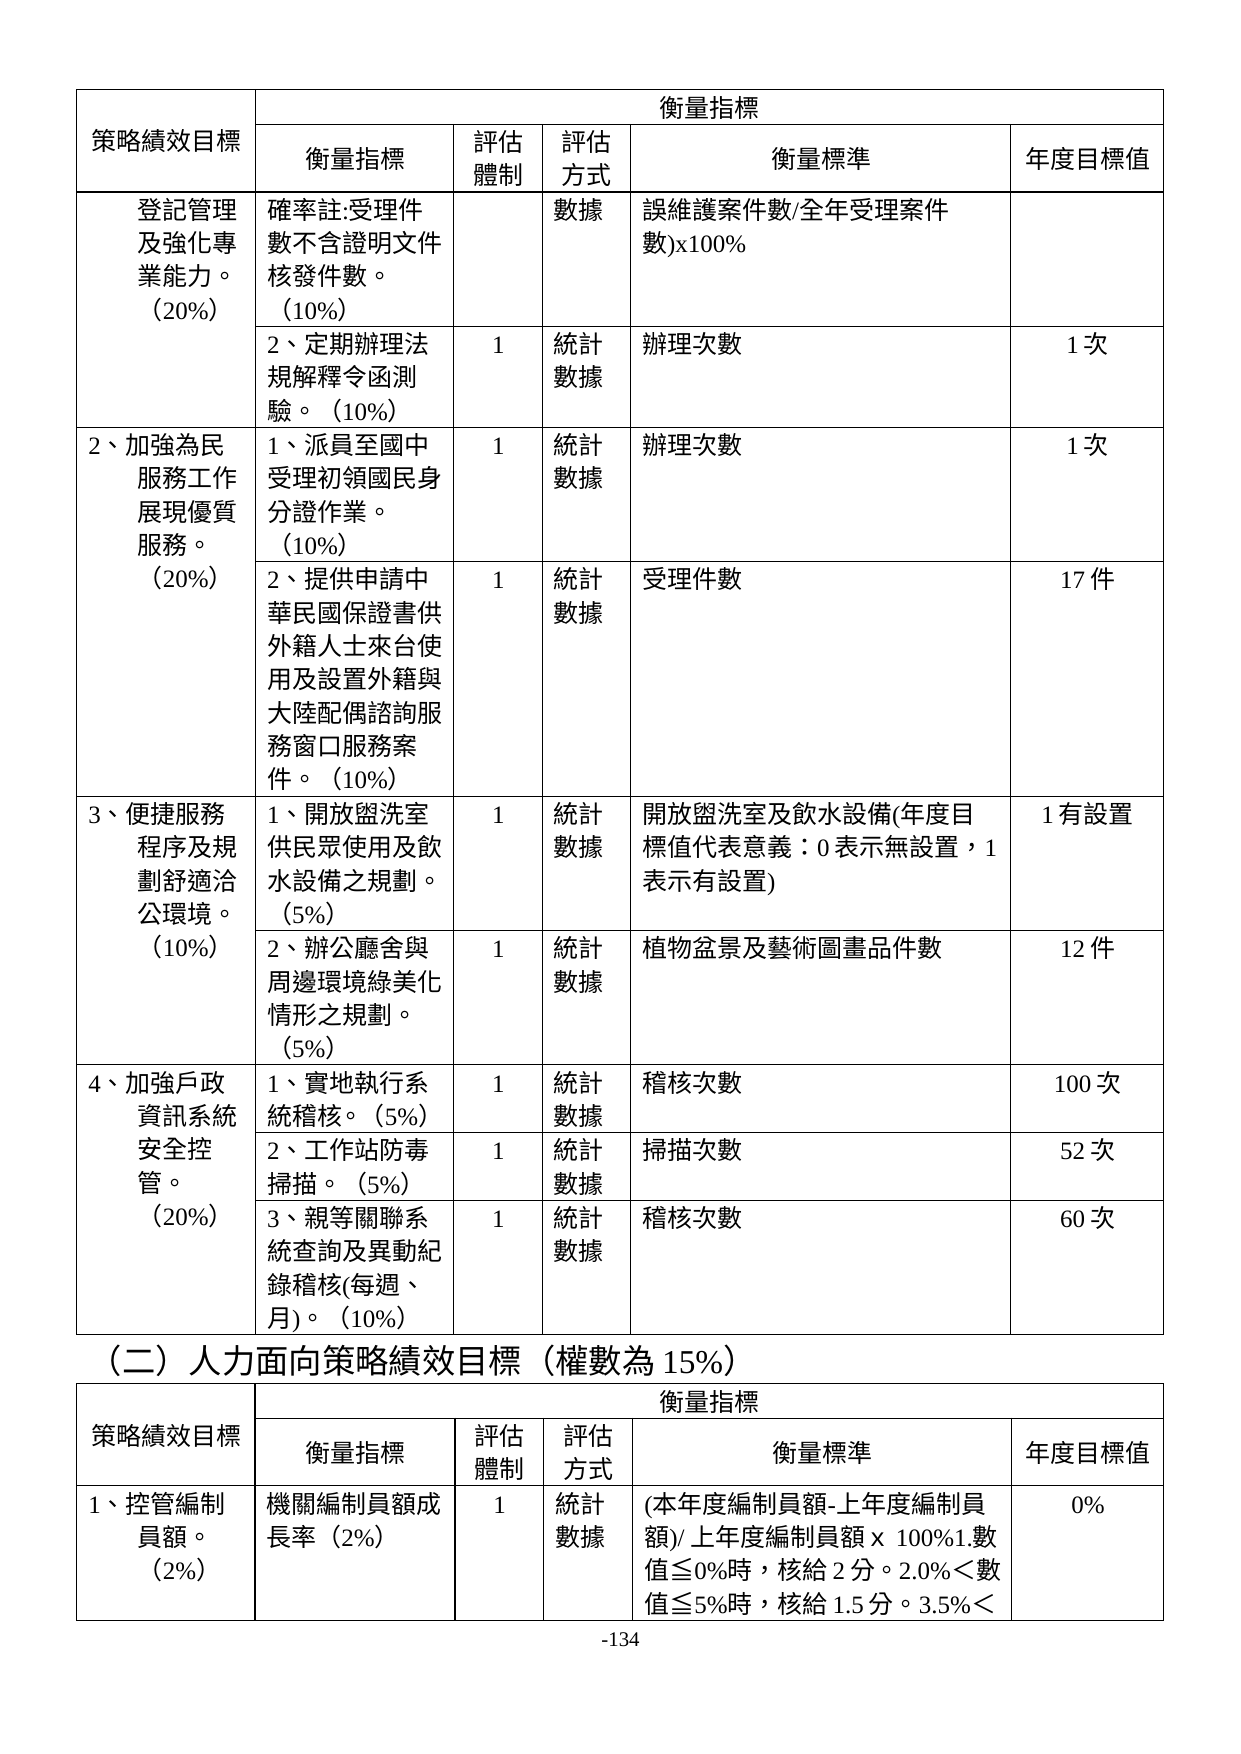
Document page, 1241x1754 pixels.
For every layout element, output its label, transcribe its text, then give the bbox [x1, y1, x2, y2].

table_cell 100次 [1011, 1065, 1163, 1132]
table_cell 統計數據 [543, 428, 630, 561]
table_cell 評估體制 [456, 1419, 543, 1485]
table_cell 掃描次數 [631, 1133, 1010, 1200]
table_cell 1 [456, 1486, 543, 1620]
table_cell 稽核次數 [631, 1065, 1010, 1132]
table_cell 衡量指標 [256, 1419, 454, 1485]
table_cell 評估方式 [543, 125, 630, 191]
table_cell 衡量標準 [631, 125, 1010, 191]
table_cell 1 [454, 931, 542, 1064]
table_cell (本年度編制員額-上年度編制員額)/ 上年度編制員額ｘ100%1.數值≦0%時，核給2分。2.0%＜數值≦5%時，核給1.5分。3.5%＜ [633, 1486, 1011, 1620]
table_cell [454, 193, 542, 326]
table_cell 便捷服務程序及規劃舒適洽公環境。（10%） [77, 797, 255, 1064]
table_cell 控管編制員額。（2%） [77, 1486, 254, 1620]
table_cell 1 [454, 1201, 542, 1334]
table_cell 統計數據 [543, 327, 630, 427]
table_header 策略績效目標 [77, 1384, 254, 1485]
table_cell 辦理次數 [631, 428, 1010, 561]
table_cell 1、派員至國中受理初領國民身分證作業。（10%） [256, 428, 453, 561]
table_cell 開放盥洗室及飲水設備(年度目標值代表意義：0表示無設置，1表示有設置) [631, 797, 1010, 930]
table_cell 誤維護案件數/全年受理案件數)x100% [631, 193, 1010, 326]
table_cell 評估體制 [454, 125, 542, 191]
table_cell 植物盆景及藝術圖畫品件數 [631, 931, 1010, 1064]
table_cell 年度目標值 [1012, 1419, 1163, 1485]
table_cell 1 [454, 562, 542, 796]
table_cell 受理件數 [631, 562, 1010, 796]
table_cell 機關編制員額成長率（2%） [256, 1486, 454, 1620]
table_cell 1次 [1011, 428, 1163, 561]
table_cell 2、定期辦理法規解釋令函測驗。（10%） [256, 327, 453, 427]
table_cell 52次 [1011, 1133, 1163, 1200]
table_cell 統計數據 [543, 797, 630, 930]
table_cell 1 [454, 428, 542, 561]
table_header 衡量指標 [256, 90, 1163, 124]
table_cell 辦理次數 [631, 327, 1010, 427]
table_cell 12件 [1011, 931, 1163, 1064]
table_cell 2、工作站防毒掃描。（5%） [256, 1133, 453, 1200]
table_cell 3、親等關聯系統查詢及異動紀錄稽核(每週、月)。（10%） [256, 1201, 453, 1334]
table_cell 1 [454, 1065, 542, 1132]
table_cell 17件 [1011, 562, 1163, 796]
table_cell [1011, 193, 1163, 326]
table_cell 確率註:受理件數不含證明文件核發件數。（10%） [256, 193, 453, 326]
table_cell 2、辦公廳舍與周邊環境綠美化情形之規劃。（5%） [256, 931, 453, 1064]
table_cell 2、提供申請中華民國保證書供外籍人士來台使用及設置外籍與大陸配偶諮詢服務窗口服務案件。（10%） [256, 562, 453, 796]
table_cell 統計數據 [543, 1201, 630, 1334]
table_cell 正確戶籍登記管理及強化專業能力。（20%） [77, 193, 255, 427]
table_cell 統計數據 [543, 562, 630, 796]
table_cell 60次 [1011, 1201, 1163, 1334]
table_cell 加強戶政資訊系統安全控管。（20%） [77, 1065, 255, 1334]
table_cell 1有設置 [1011, 797, 1163, 930]
table_cell 年度目標值 [1011, 125, 1163, 191]
table_cell 1 [454, 1133, 542, 1200]
table_cell 1 [454, 327, 542, 427]
table_cell 1次 [1011, 327, 1163, 427]
table_cell 評估方式 [544, 1419, 632, 1485]
table_cell 統計數據 [543, 1065, 630, 1132]
table_cell 衡量指標 [256, 125, 453, 191]
table_cell 1 [454, 797, 542, 930]
table_cell 統計數據 [543, 931, 630, 1064]
table_cell 統計數據 [544, 1486, 632, 1620]
table_cell 1、開放盥洗室供民眾使用及飲水設備之規劃。（5%） [256, 797, 453, 930]
table_cell 加強為民服務工作展現優質服務。（20%） [77, 428, 255, 796]
table_cell 統計數據 [543, 1133, 630, 1200]
table_header 衡量指標 [256, 1384, 1163, 1418]
table_cell 數據 [543, 193, 630, 326]
table_cell 1、實地執行系統稽核。（5%） [256, 1065, 453, 1132]
table_cell 稽核次數 [631, 1201, 1010, 1334]
table_cell 0% [1012, 1486, 1163, 1620]
table_cell 衡量標準 [633, 1419, 1011, 1485]
text （二）人力面向策略績效目標（權數為15%） [88, 1335, 1152, 1383]
table_header 策略績效目標 [77, 90, 255, 191]
